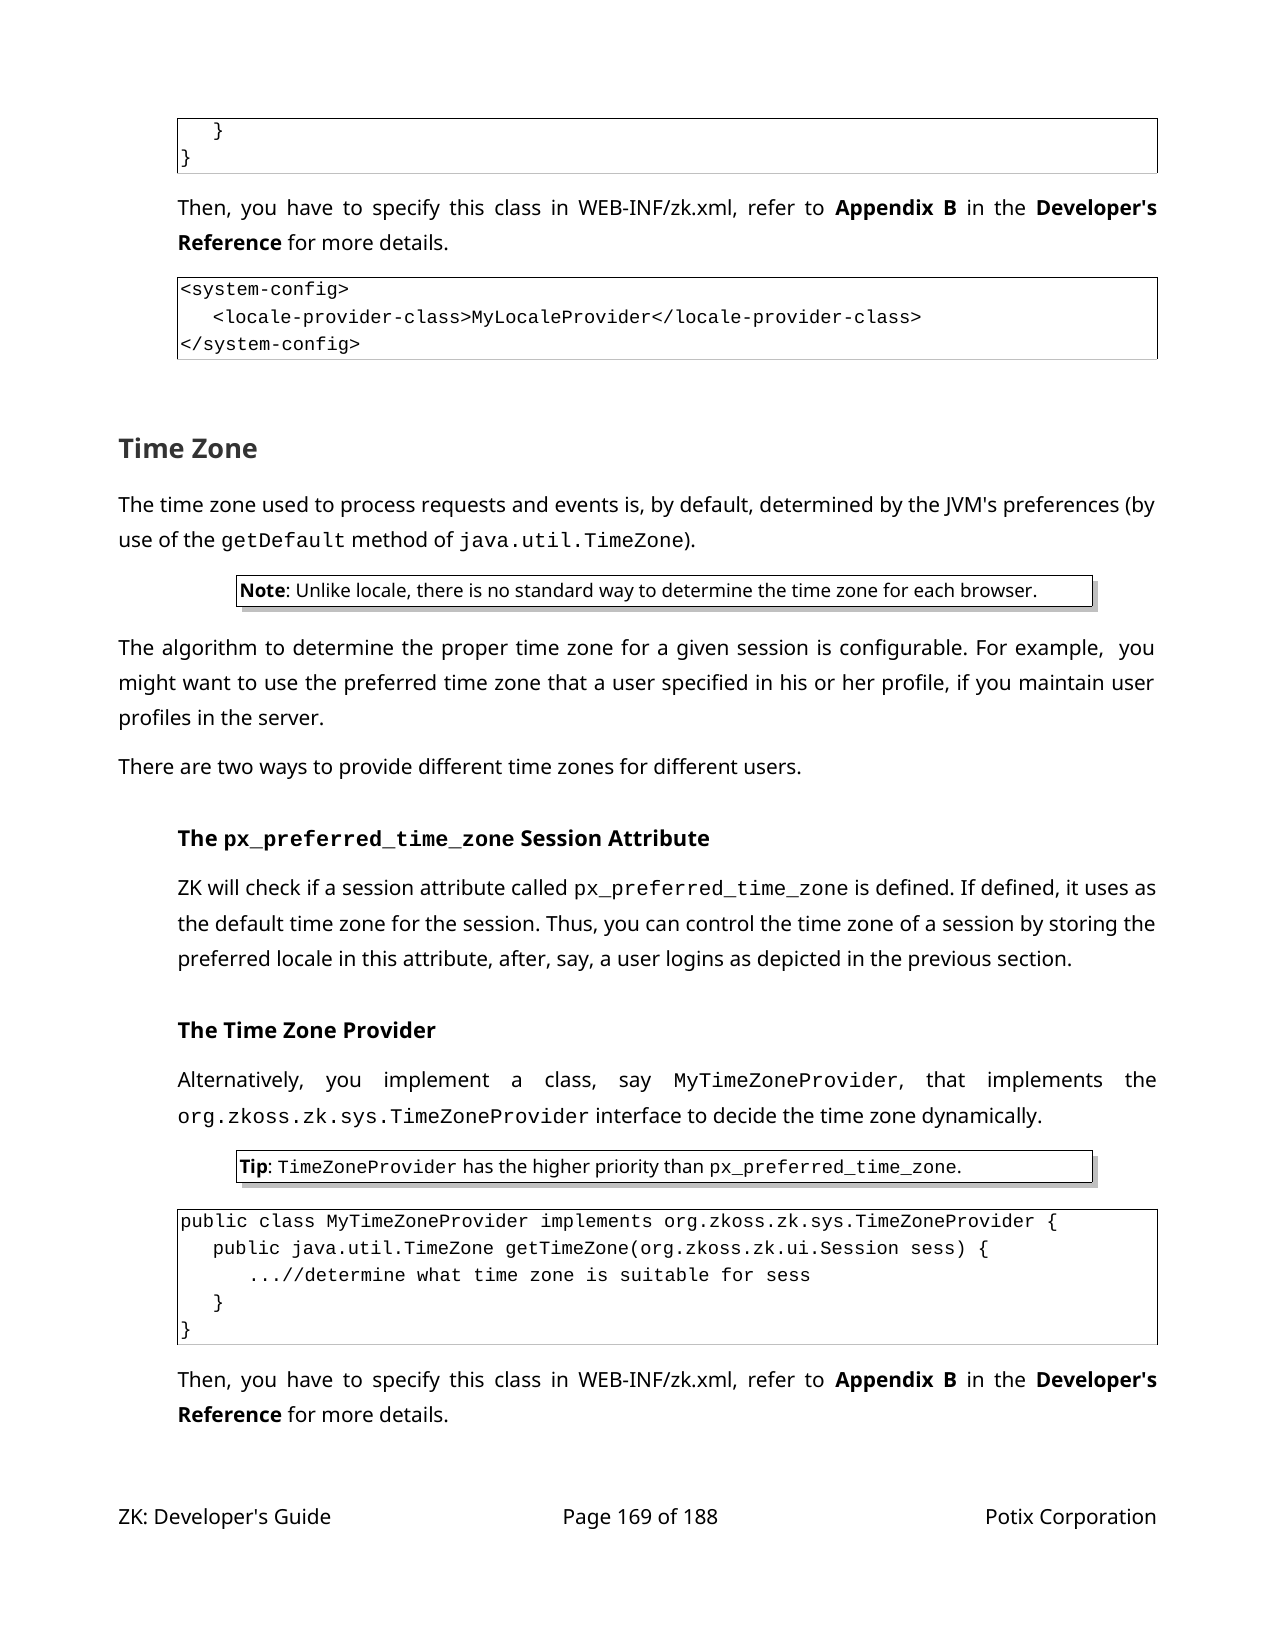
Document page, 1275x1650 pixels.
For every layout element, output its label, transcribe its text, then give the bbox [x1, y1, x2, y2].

text <locale-provider-class>MyLocaleProvider</locale-provider-class> [178, 304, 1157, 329]
text } [178, 145, 1157, 173]
text Tip: TimeZoneProvider has the higher priority than px_preferred_time_zone. [237, 1151, 1092, 1182]
text public java.util.TimeZone getTimeZone(org.zkoss.zk.ui.Session sess) { [178, 1236, 1157, 1260]
text Then, you have to specify this class in WEB-INF/zk.xml, refer to Appendix B in the Developer's Reference for more details. [177, 1365, 1157, 1429]
text ZK will check if a session attribute called px_preferred_time_zone is defined. If defined, it uses as the default time zone for the session. Thus, you can control the time zone of a session by storing the preferred locale in this attribute, after, say, a user logins as depicted in the previous section. [177, 873, 1157, 972]
text } [178, 119, 1157, 142]
text </system-config> [178, 332, 1157, 359]
text } [178, 1317, 1157, 1344]
text Then, you have to specify this class in WEB-INF/zk.xml, refer to Appendix B in the Developer's Reference for more details. [177, 193, 1157, 257]
text The time zone used to process requests and events is, by default, determined by the JVM's preferences (by use of the getDefault method of java.util.TimeZone). [118, 490, 1157, 554]
text <system-config> [178, 278, 1157, 302]
text Alternatively, you implement a class, say MyTimeZoneProvider, that implements the org.zkoss.zk.sys.TimeZoneProvider interface to decide the time zone dynamically. [177, 1066, 1157, 1129]
text public class MyTimeZoneProvider implements org.zkoss.zk.sys.TimeZoneProvider { [178, 1210, 1157, 1233]
text The algorithm to determine the proper time zone for a given session is configurable. For example, you might want to use the preferred time zone that a user specified in his or her profile, if you maintain user profiles in the server. [118, 633, 1157, 731]
text Note: Unlike locale, there is no standard way to determine the time zone for each browser. [237, 576, 1092, 606]
subtitle The px_preferred_time_zone Session Attribute [177, 823, 1157, 853]
subtitle Time Zone [118, 430, 1157, 467]
text There are two ways to provide different time zones for different users. [118, 752, 1157, 780]
text ...//determine what time zone is suitable for sess [178, 1263, 1157, 1287]
text } [178, 1290, 1157, 1314]
subtitle The Time Zone Provider [177, 1015, 1157, 1045]
